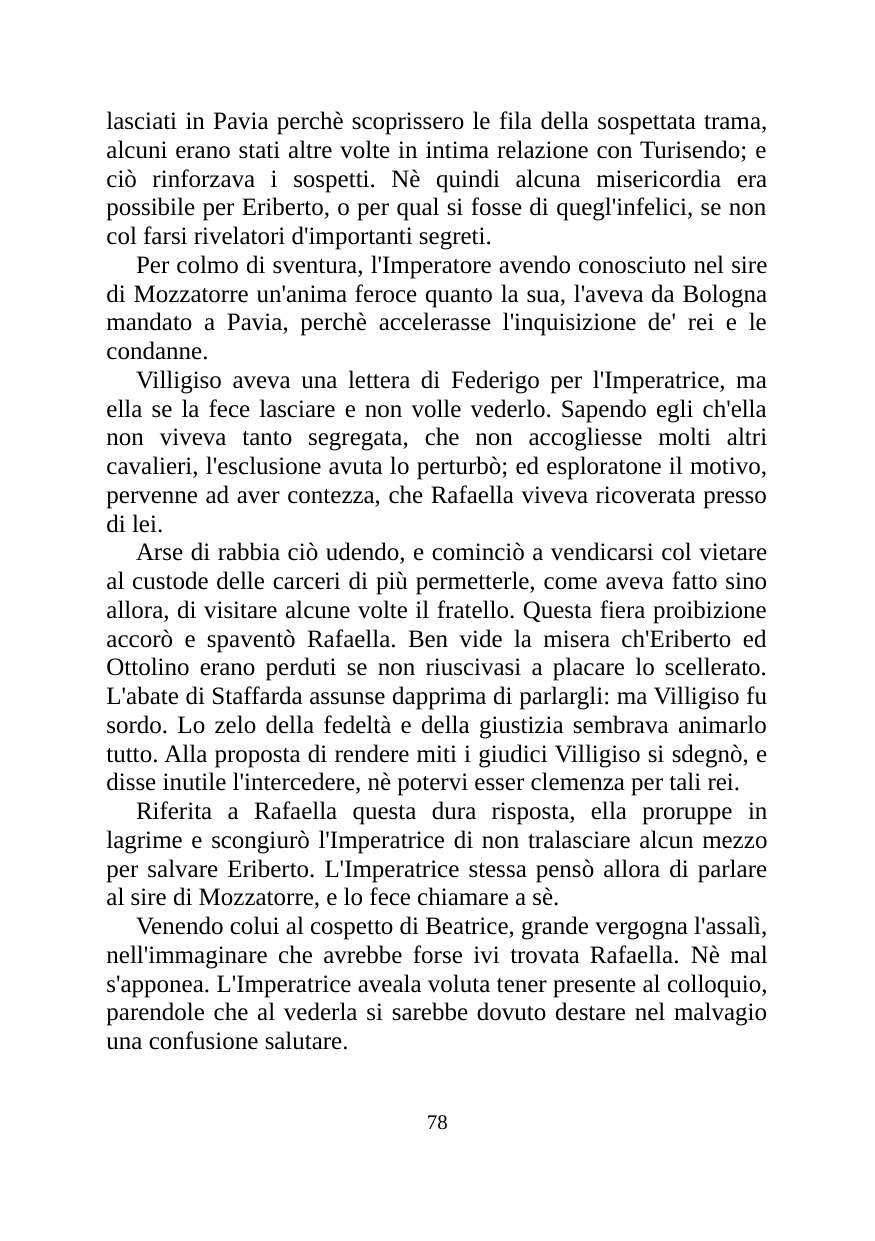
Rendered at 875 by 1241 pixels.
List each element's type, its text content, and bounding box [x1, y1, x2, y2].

text Riferita a Rafaella questa dura risposta, ella proruppe in lagrime e scongiurò l'Imperatrice di non tralasciare alcun mezzo per salvare Eriberto. L'Imperatrice stessa pensò allora di parlare al sire di Mozzatorre, e lo fece chiamare a sè. [106, 796, 768, 911]
text Arse di rabbia ciò udendo, e cominciò a vendicarsi col vietare al custode delle carceri di più permetterle, come aveva fatto sino allora, di visitare alcune volte il fratello. Questa fiera proibizione accorò e spaventò Rafaella. Ben vide la misera ch'Eriberto ed Ottolino erano perduti se non riuscivasi a placare lo scellerato. L'abate di Staffarda assunse dapprima di parlargli: ma Villigiso fu sordo. Lo zelo della fedeltà e della giustizia sembrava animarlo tutto. Alla proposta di rendere miti i giudici Villigiso si sdegnò, e disse inutile l'intercedere, nè potervi esser clemenza per tali rei. [106, 537, 768, 796]
text Per colmo di sventura, l'Imperatore avendo conosciuto nel sire di Mozzatorre un'anima feroce quanto la sua, l'aveva da Bologna mandato a Pavia, perchè accelerasse l'inquisizione de' rei e le condanne. [106, 250, 768, 365]
text lasciati in Pavia perchè scoprissero le fila della sospettata trama, alcuni erano stati altre volte in intima relazione con Turisendo; e ciò rinforzava i sospetti. Nè quindi alcuna misericordia era possibile per Eriberto, o per qual si fosse di quegl'infelici, se non col farsi rivelatori d'importanti segreti. [106, 106, 768, 250]
text Venendo colui al cospetto di Beatrice, grande vergogna l'assalì, nell'immaginare che avrebbe forse ivi trovata Rafaella. Nè mal s'apponea. L'Imperatrice aveala voluta tener presente al colloquio, parendole che al vederla si sarebbe dovuto destare nel malvagio una confusione salutare. [106, 911, 768, 1055]
text Villigiso aveva una lettera di Federigo per l'Imperatrice, ma ella se la fece lasciare e non volle vederlo. Sapendo egli ch'ella non viveva tanto segregata, che non accogliesse molti altri cavalieri, l'esclusione avuta lo perturbò; ed esploratone il motivo, pervenne ad aver contezza, che Rafaella viveva ricoverata presso di lei. [106, 365, 768, 537]
